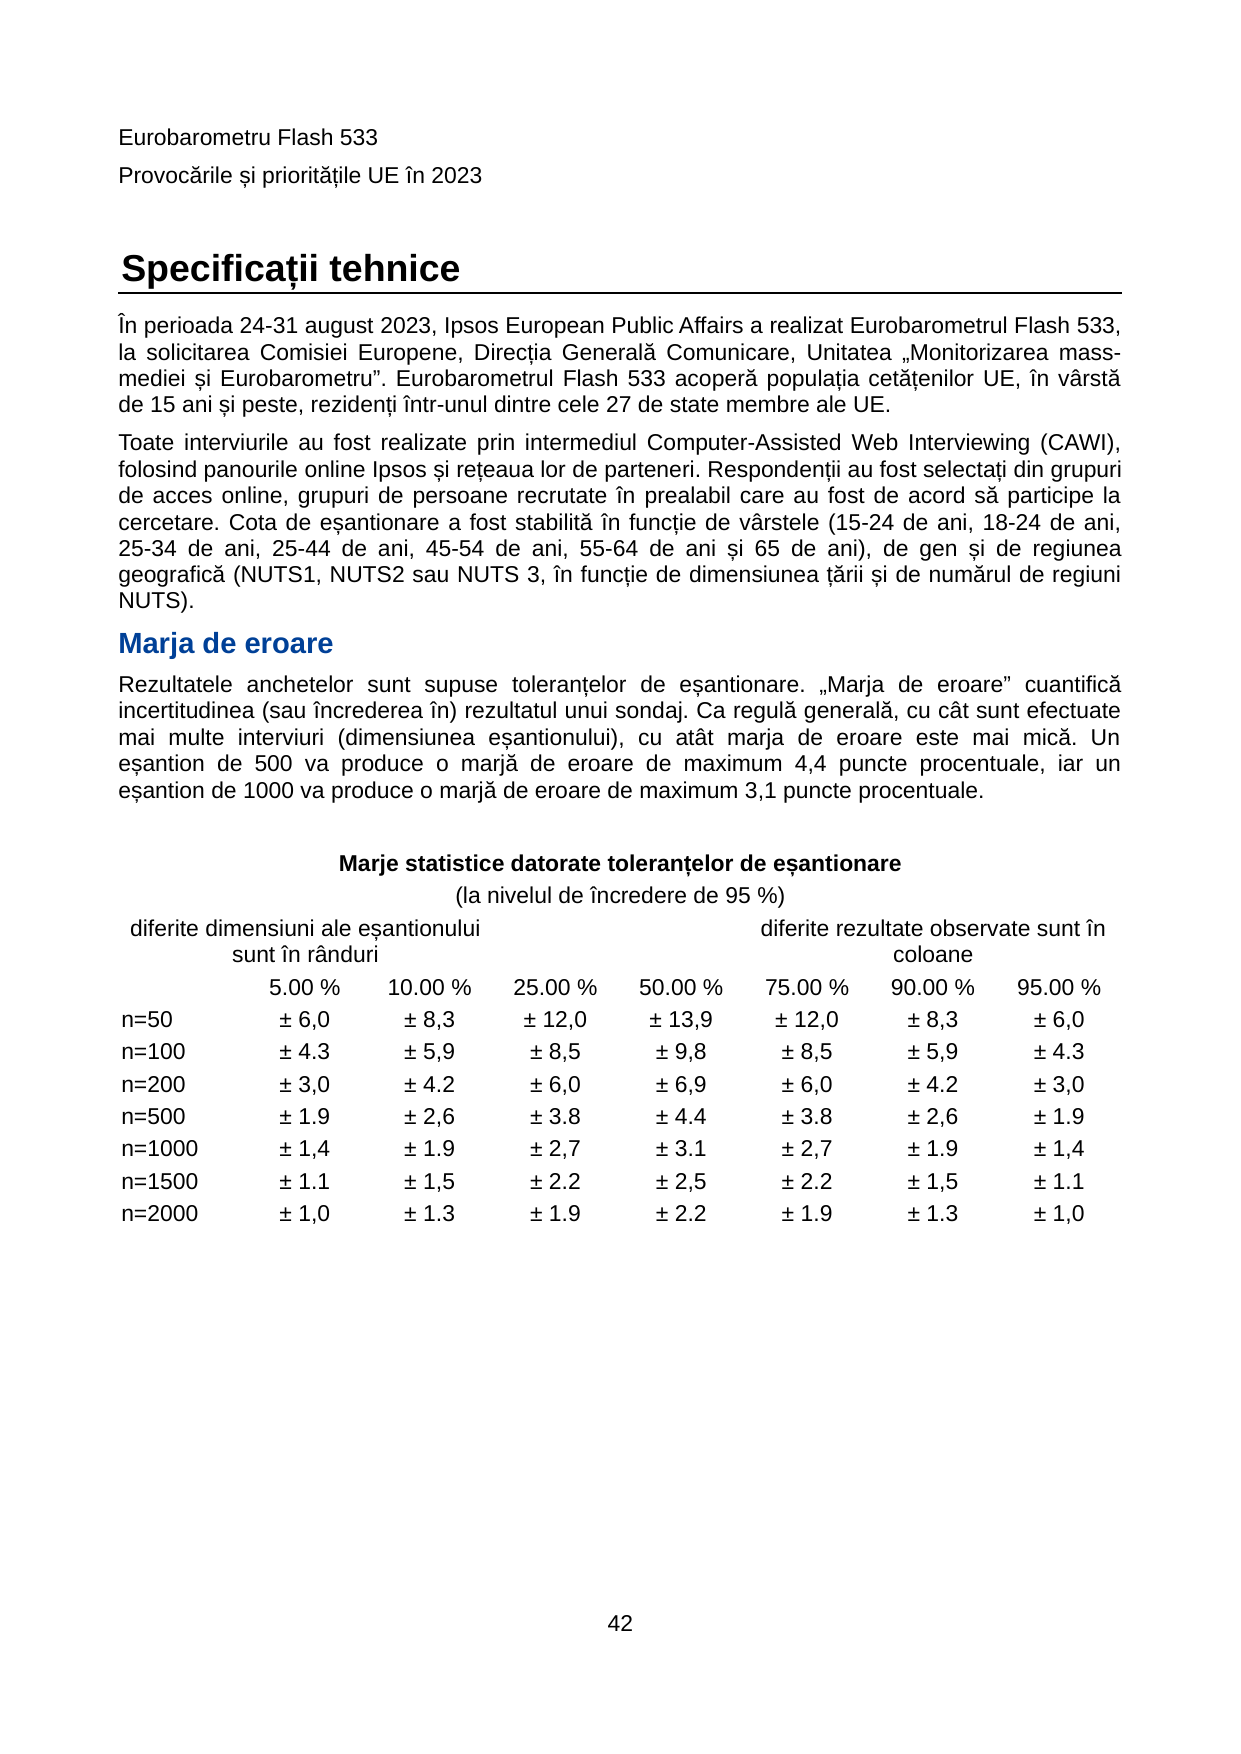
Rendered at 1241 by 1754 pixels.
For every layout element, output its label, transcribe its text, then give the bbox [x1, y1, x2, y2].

table_cell diferite rezultate observate sunt în coloane [744, 912, 1122, 970]
table_cell ± 1.9 [243, 1100, 366, 1132]
table_cell 5,00 % [243, 970, 366, 1003]
table_cell n=50 [118, 1003, 243, 1035]
table_cell ± 2,5 [618, 1165, 744, 1197]
table_cell ± 6,0 [243, 1003, 366, 1035]
table_cell ± 2,6 [366, 1100, 492, 1132]
table_cell ± 1.9 [870, 1133, 996, 1165]
table_cell ± 2,6 [870, 1100, 996, 1132]
table_cell ± 6,0 [996, 1003, 1122, 1035]
table_cell 50,00 % [618, 970, 744, 1003]
text Rezultatele anchetelor sunt supuse toleranțelor de eșantionare. „Marja de eroare” cuantifică incertitudinea (sau încrederea în) rezultatul unui sondaj. Ca regulă generală, cu cât sunt efectuate mai multe interviuri (dimensiunea eșantionului), cu atât marja de eroare este mai mică. Un eșantion de 500 va produce o marjă de eroare de maximum 4,4 puncte procentuale, iar un eșantion de 1000 va produce o marjă de eroare de maximum 3,1 puncte procentuale. [118, 671, 1122, 803]
text Toate interviurile au fost realizate prin intermediul Computer-Assisted Web Interviewing (CAWI), folosind panourile online Ipsos și rețeaua lor de parteneri. Respondenții au fost selectați din grupuri de acces online, grupuri de persoane recrutate în prealabil care au fost de acord să participe la cercetare. Cota de eșantionare a fost stabilită în funcție de vârstele (15-24 de ani, 18-24 de ani, 25-34 de ani, 25-44 de ani, 45-54 de ani, 55-64 de ani și 65 de ani), de gen și de regiunea geografică (NUTS1, NUTS2 sau NUTS 3, în funcție de dimensiunea țării și de numărul de regiuni NUTS). [118, 429, 1122, 614]
table_cell ± 4.4 [618, 1100, 744, 1132]
table_cell ± 1.3 [870, 1197, 996, 1229]
table_cell n=500 [118, 1100, 243, 1132]
table_cell 25,00 % [492, 970, 618, 1003]
table_cell 90,00 % [870, 970, 996, 1003]
table_cell ± 3,0 [996, 1068, 1122, 1100]
table_cell 75,00 % [744, 970, 870, 1003]
table_cell ± 2.2 [618, 1197, 744, 1229]
table_cell ± 8,3 [870, 1003, 996, 1035]
table_cell ± 2.2 [744, 1165, 870, 1197]
table_cell ± 2.2 [492, 1165, 618, 1197]
table_cell ± 8,5 [492, 1035, 618, 1068]
table_cell ± 2,7 [492, 1133, 618, 1165]
table_cell ± 3.8 [744, 1100, 870, 1132]
table_cell ± 4.2 [870, 1068, 996, 1100]
table_cell ± 1,5 [366, 1165, 492, 1197]
table_cell ± 1.9 [366, 1133, 492, 1165]
table_cell ± 1,5 [870, 1165, 996, 1197]
table_cell ± 1.9 [744, 1197, 870, 1229]
table_cell ± 3,0 [243, 1068, 366, 1100]
table_cell ± 1.1 [996, 1165, 1122, 1197]
table_cell ± 1,0 [996, 1197, 1122, 1229]
table_cell 95,00 % [996, 970, 1122, 1003]
table_cell 10,00 % [366, 970, 492, 1003]
table_cell n=1500 [118, 1165, 243, 1197]
table_cell ± 1.3 [366, 1197, 492, 1229]
table_cell ± 4.2 [366, 1068, 492, 1100]
text În perioada 24-31 august 2023, Ipsos European Public Affairs a realizat Eurobarometrul Flash 533, la solicitarea Comisiei Europene, Direcția Generală Comunicare, Unitatea „Monitorizarea mass-mediei și Eurobarometru”. Eurobarometrul Flash 533 acoperă populația cetățenilor UE, în vârstă de 15 ani și peste, rezidenți într-unul dintre cele 27 de state membre ale UE. [118, 312, 1122, 417]
table_cell ± 6,9 [618, 1068, 744, 1100]
table_cell [492, 912, 618, 970]
table_cell ± 1.1 [243, 1165, 366, 1197]
table_cell ± 4.3 [243, 1035, 366, 1068]
table_cell ± 8,5 [744, 1035, 870, 1068]
table_cell ± 6,0 [744, 1068, 870, 1100]
table_cell ± 3.1 [618, 1133, 744, 1165]
table_header Marje statistice datorate toleranțelor de eșantionare [118, 847, 1122, 879]
text Marja de eroare [118, 626, 1122, 659]
table_cell ± 4.3 [996, 1035, 1122, 1068]
table_cell ± 1,4 [243, 1133, 366, 1165]
table_cell ± 13,9 [618, 1003, 744, 1035]
table_cell ± 1.9 [996, 1100, 1122, 1132]
table_cell ± 6,0 [492, 1068, 618, 1100]
table_cell ± 12,0 [492, 1003, 618, 1035]
table_cell ± 12,0 [744, 1003, 870, 1035]
table_cell ± 5,9 [366, 1035, 492, 1068]
table_cell ± 9,8 [618, 1035, 744, 1068]
table_cell [118, 970, 243, 1003]
table_cell (la nivelul de încredere de 95 %) [118, 880, 1122, 912]
table_cell ± 5,9 [870, 1035, 996, 1068]
table_cell n=2000 [118, 1197, 243, 1229]
table_cell diferite dimensiuni ale eșantionului sunt în rânduri [118, 912, 492, 970]
table_cell n=200 [118, 1068, 243, 1100]
table_cell ± 1,0 [243, 1197, 366, 1229]
table_cell ± 1.9 [492, 1197, 618, 1229]
subtitle Specificații tehnice [118, 243, 1122, 292]
table_cell n=1000 [118, 1133, 243, 1165]
table_cell n=100 [118, 1035, 243, 1068]
table_cell [618, 912, 744, 970]
table_cell ± 1,4 [996, 1133, 1122, 1165]
table_cell ± 2,7 [744, 1133, 870, 1165]
table_cell ± 8,3 [366, 1003, 492, 1035]
table_cell ± 3.8 [492, 1100, 618, 1132]
